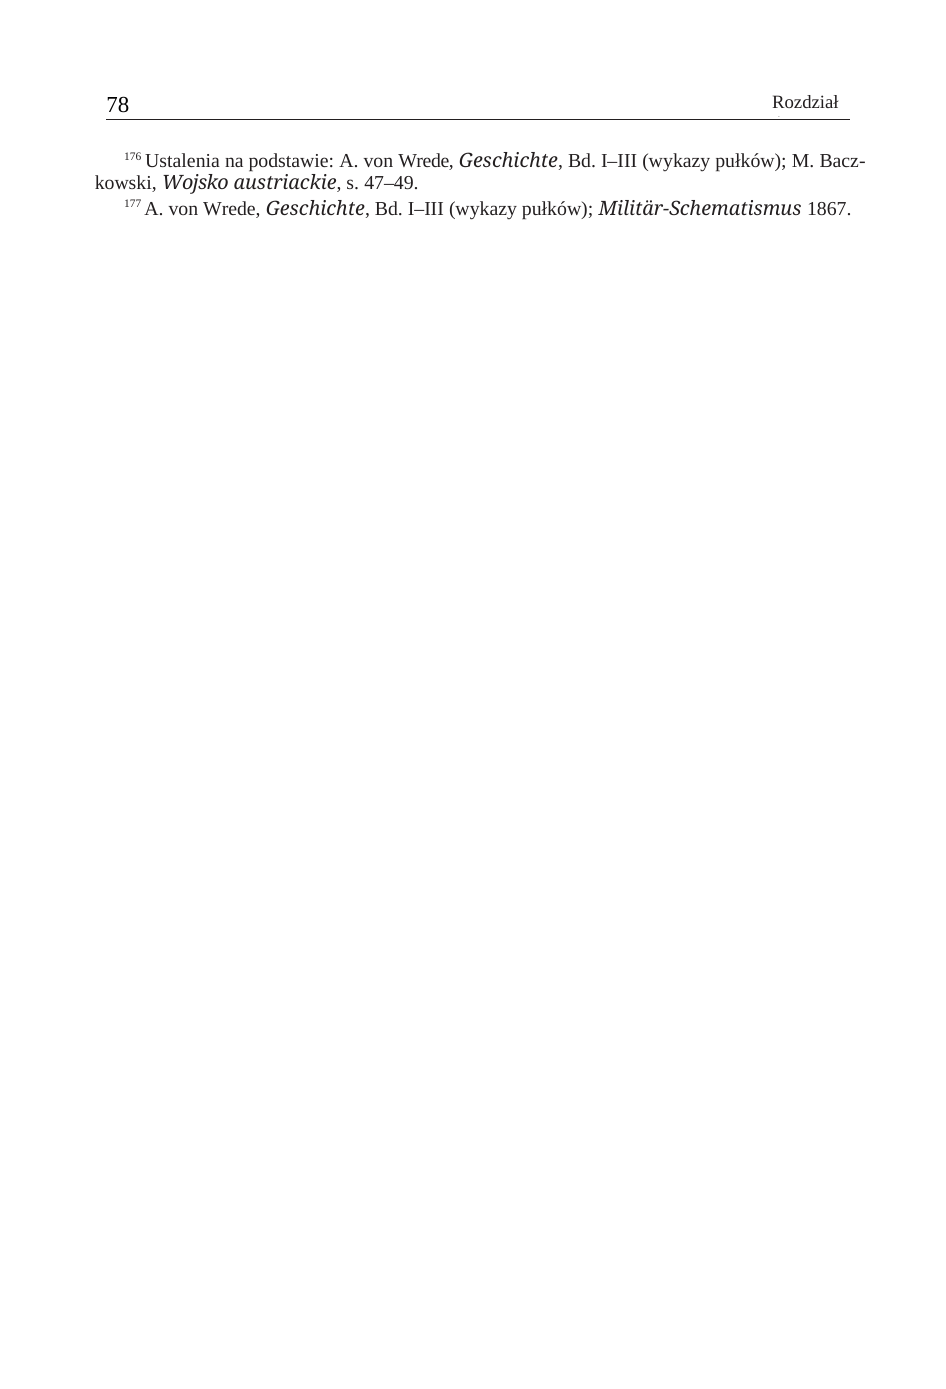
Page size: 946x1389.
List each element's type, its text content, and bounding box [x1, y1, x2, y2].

text 177 A. von Wrede, Geschichte, Bd. I–III (wykazy pułków); Militär-Schematismus 1867. [124, 196, 879, 220]
text 176 Ustalenia na podstawie: A. von Wrede, Geschichte, Bd. I–III (wykazy pułków); M. Bacz- kowski, Wojsko austriackie, s. 47–49. [94, 148, 879, 196]
